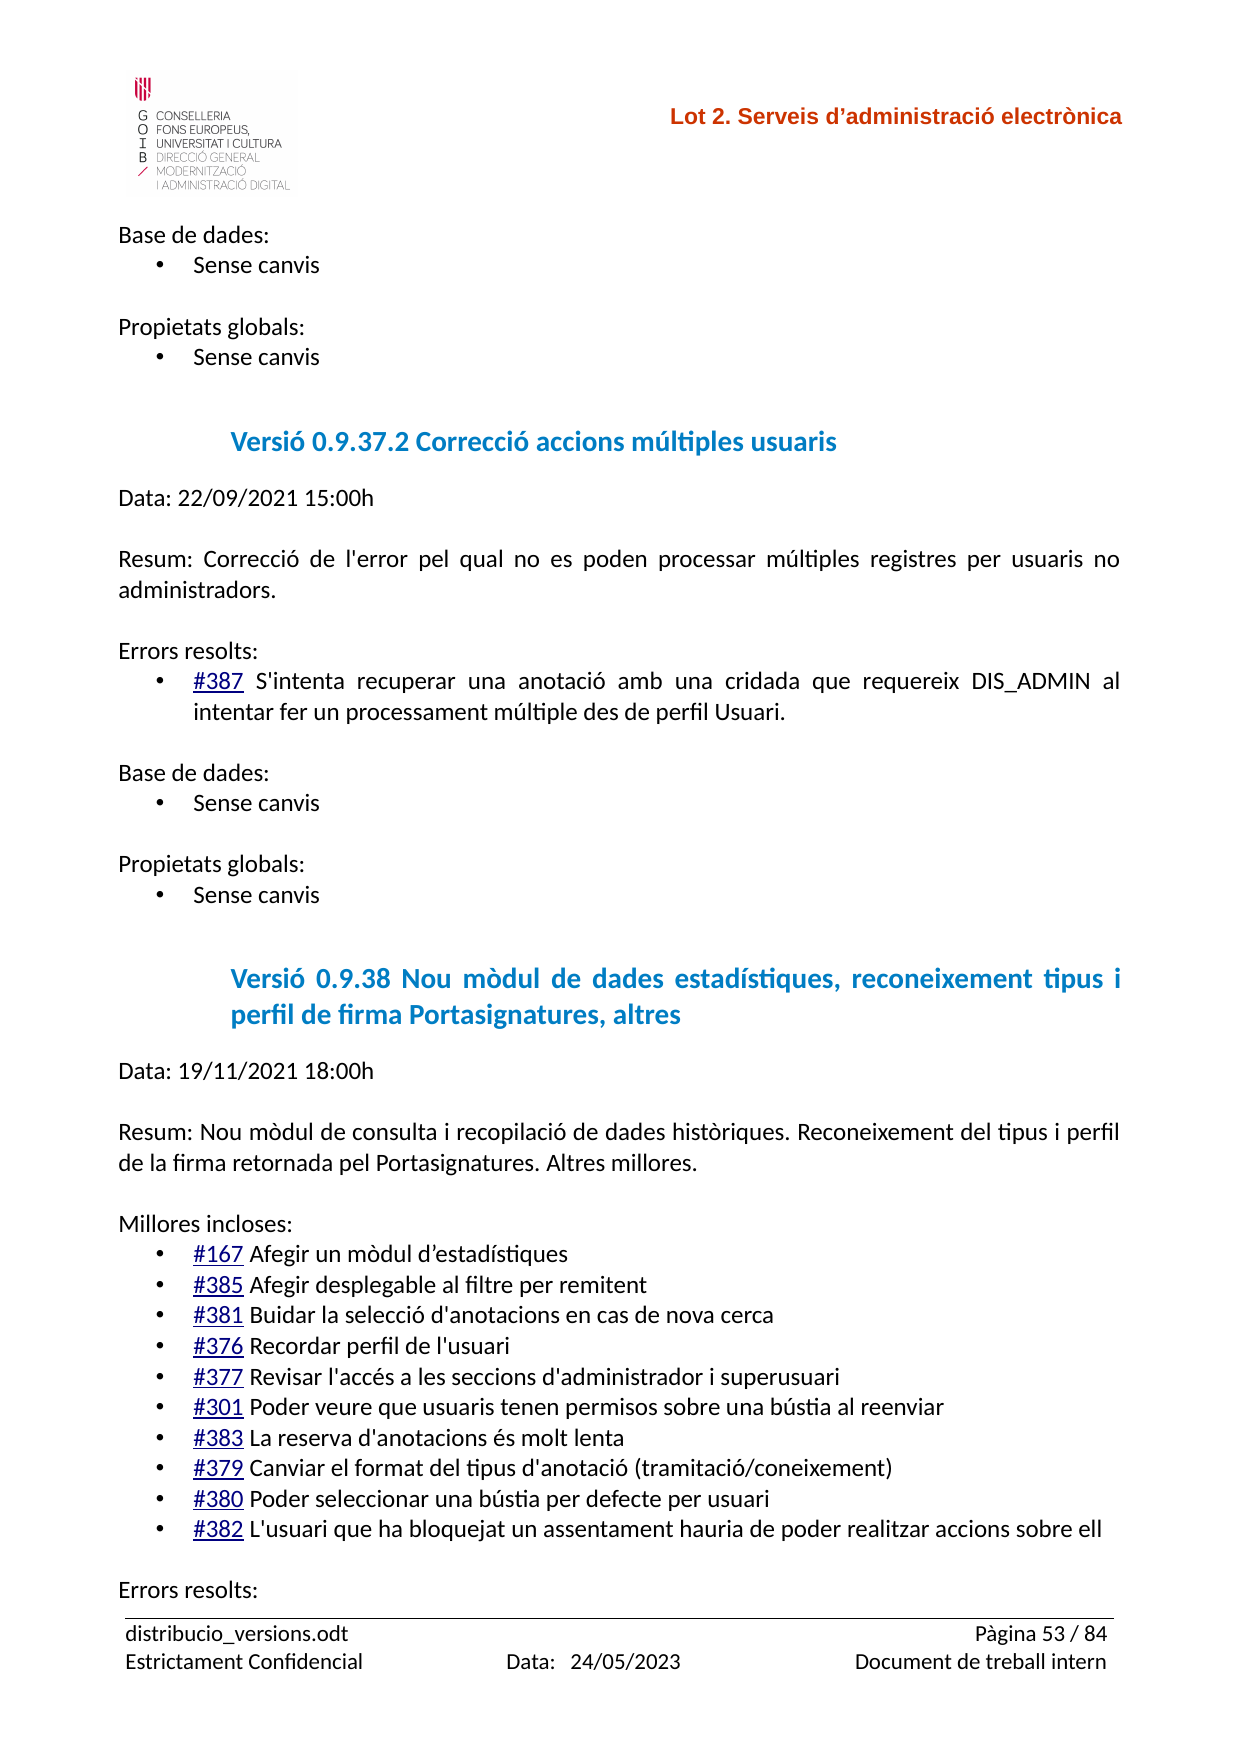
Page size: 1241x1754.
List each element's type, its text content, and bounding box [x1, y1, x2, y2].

list #301 Poder veure que usuaris tenen permisos sobre una bústia al reenviar [156, 1391, 1122, 1422]
list Sense canvis [156, 787, 1122, 818]
text Errors resolts: [118, 635, 1122, 665]
text Data: 19/11/2021 18:00h [118, 1056, 1122, 1086]
subtitle Versió 0.9.37.2 Correcció accions múltiples usuaris [153, 423, 1122, 458]
text Propietats globals: [118, 848, 1122, 879]
list #167 Afegir un mòdul d’estadístiques [156, 1239, 1122, 1269]
list #377 Revisar l'accés a les seccions d'administrador i superusuari [156, 1361, 1122, 1391]
text Errors resolts: [118, 1574, 1122, 1605]
list #381 Buidar la selecció d'anotacions en cas de nova cerca [156, 1300, 1122, 1330]
list #387 S'intenta recuperar una anotació amb una cridada que requereix DIS_ADMIN al intentar fer un processament múltiple des de perfil Usuari. [156, 665, 1122, 726]
text Resum: Nou mòdul de consulta i recopilació de dades històriques. Reconeixement del tipus i perfil de la firma retornada pel Portasignatures. Altres millores. [118, 1117, 1122, 1178]
subtitle Versió 0.9.38 Nou mòdul de dades estadístiques, reconeixement tipus i perfil de firma Portasignatures, altres [153, 961, 1122, 1032]
text Base de dades: [118, 757, 1122, 787]
list #382 L'usuari que ha bloquejat un assentament hauria de poder realitzar accions sobre ell [156, 1513, 1122, 1544]
list Sense canvis [156, 341, 1122, 372]
list #383 La reserva d'anotacions és molt lenta [156, 1422, 1122, 1452]
list Sense canvis [156, 250, 1122, 280]
list #385 Afegir desplegable al filtre per remitent [156, 1269, 1122, 1300]
list #380 Poder seleccionar una bústia per defecte per usuari [156, 1483, 1122, 1513]
text Data: 22/09/2021 15:00h [118, 482, 1122, 513]
list #376 Recordar perfil de l'usuari [156, 1330, 1122, 1361]
text Propietats globals: [118, 311, 1122, 341]
text Base de dades: [118, 219, 1122, 250]
text Resum: Correcció de l'error pel qual no es poden processar múltiples registres per usuaris no administradors. [118, 543, 1122, 604]
list #379 Canviar el format del tipus d'anotació (tramitació/coneixement) [156, 1452, 1122, 1483]
list Sense canvis [156, 879, 1122, 909]
picture [126, 70, 299, 197]
text Millores incloses: [118, 1208, 1122, 1239]
